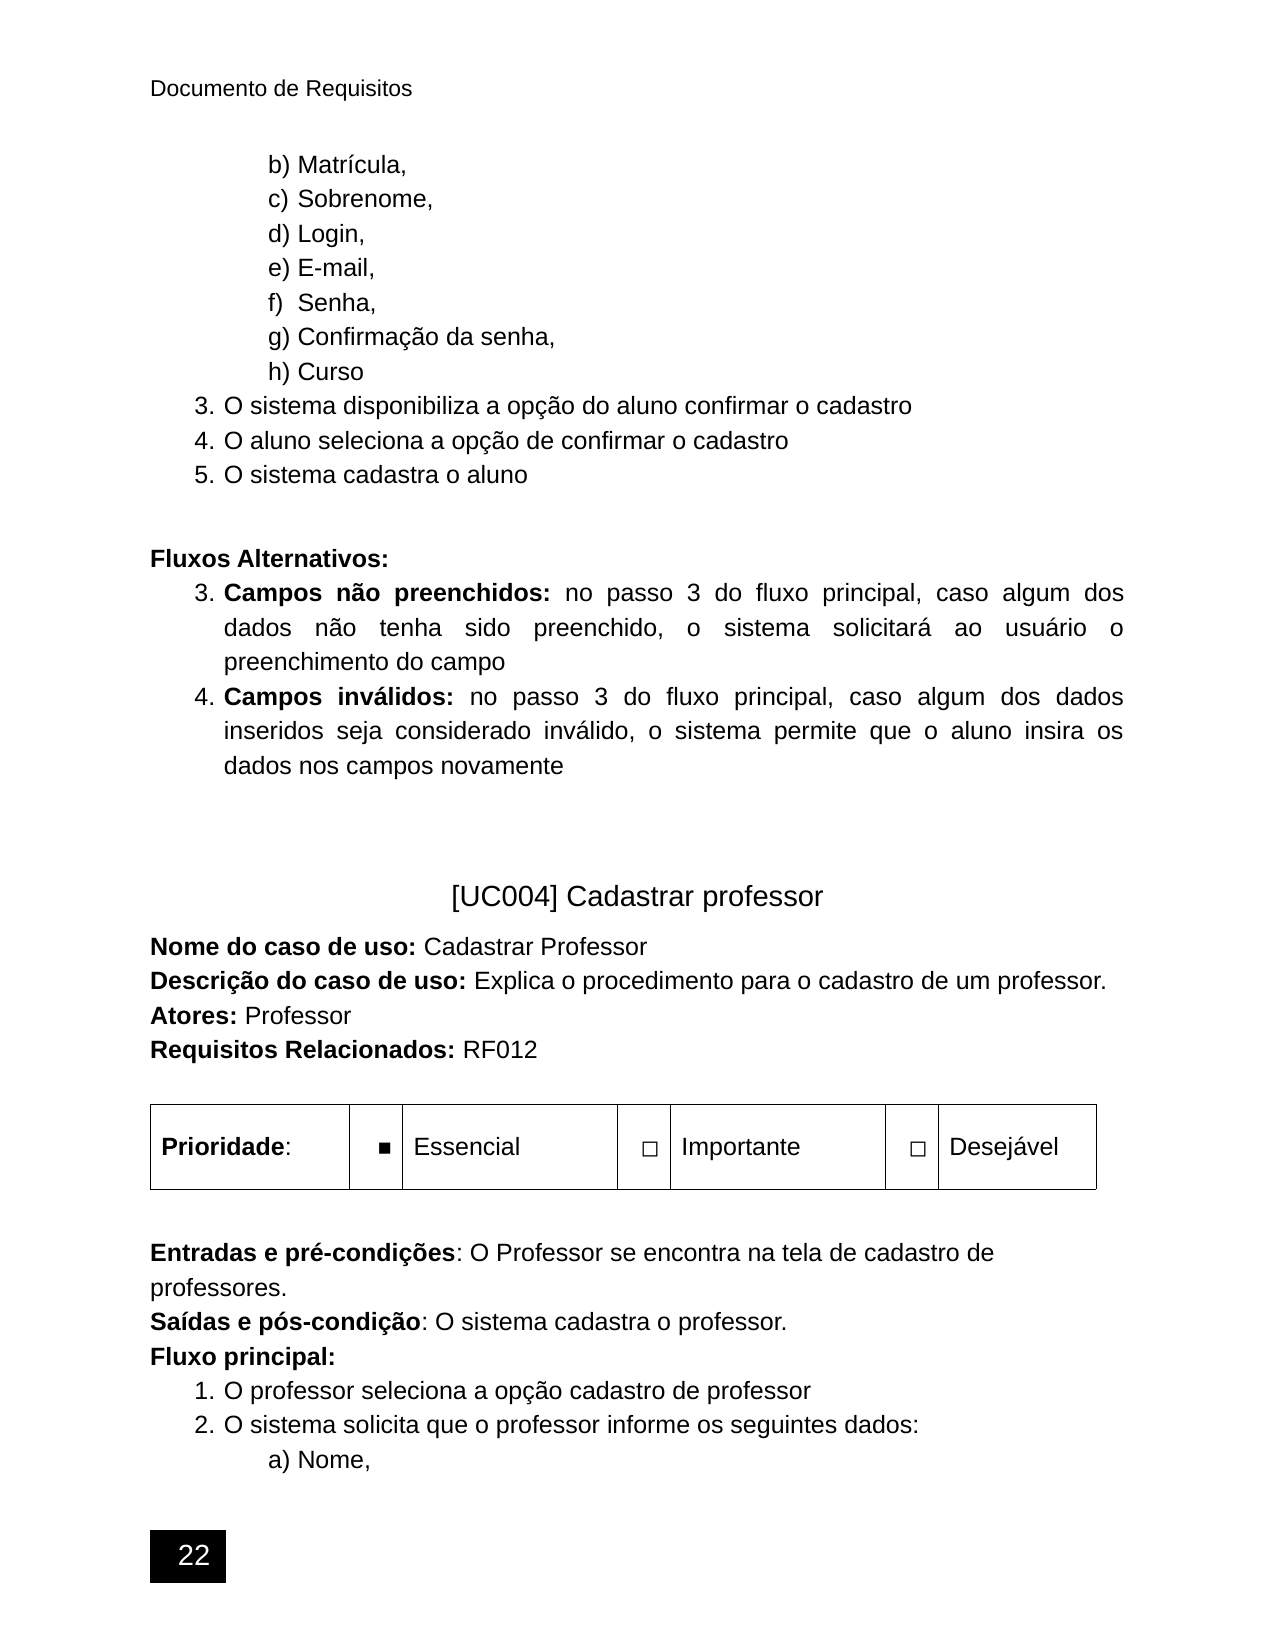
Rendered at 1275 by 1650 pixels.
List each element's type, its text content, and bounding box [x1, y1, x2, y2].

table_header ◻ [886, 1105, 938, 1189]
list Curso [268, 357, 1125, 386]
text Nome do caso de uso: Cadastrar Professor [150, 932, 1125, 961]
list E-mail, [268, 253, 1125, 282]
list Campos inválidos: no passo 3 do fluxo principal, caso algum dos dados inseridos seja considerado inválido, o sistema permite que o aluno insira os dados nos campos novamente [194, 682, 1125, 779]
table_header Essencial [403, 1105, 617, 1189]
text [UC004] Cadastrar professor [150, 879, 1125, 913]
list O sistema cadastra o aluno [194, 460, 1125, 489]
list Confirmação da senha, [268, 322, 1125, 351]
text Requisitos Relacionados: RF012 [150, 1035, 1125, 1064]
text Entradas e pré-condições: O Professor se encontra na tela de cadastro de professores. [150, 1238, 1125, 1301]
text Fluxos Alternativos: [150, 544, 1125, 573]
table_header ■ [350, 1105, 402, 1189]
text Fluxo principal: [150, 1342, 1125, 1370]
list Campos não preenchidos: no passo 3 do fluxo principal, caso algum dos dados não tenha sido preenchido, o sistema solicitará ao usuário o preenchimento do campo [194, 578, 1125, 676]
list Senha, [268, 288, 1125, 317]
list Login, [268, 219, 1125, 248]
list Sobrenome, [268, 184, 1125, 213]
table_header Prioridade: [151, 1105, 349, 1189]
text Atores: Professor [150, 1001, 1125, 1029]
list O professor seleciona a opção cadastro de professor [194, 1376, 1125, 1405]
list O sistema solicita que o professor informe os seguintes dados: [194, 1411, 1125, 1439]
table_header ◻ [618, 1105, 670, 1189]
table_header Desejável [939, 1105, 1096, 1189]
list Nome, [268, 1445, 1125, 1474]
list O sistema disponibiliza a opção do aluno confirmar o cadastro [194, 391, 1125, 420]
list Matrícula, [268, 150, 1125, 179]
text Saídas e pós-condição: O sistema cadastra o professor. [150, 1307, 1125, 1336]
list O aluno seleciona a opção de confirmar o cadastro [194, 426, 1125, 454]
table_header Importante [671, 1105, 885, 1189]
text Descrição do caso de uso: Explica o procedimento para o cadastro de um professor. [150, 966, 1125, 995]
